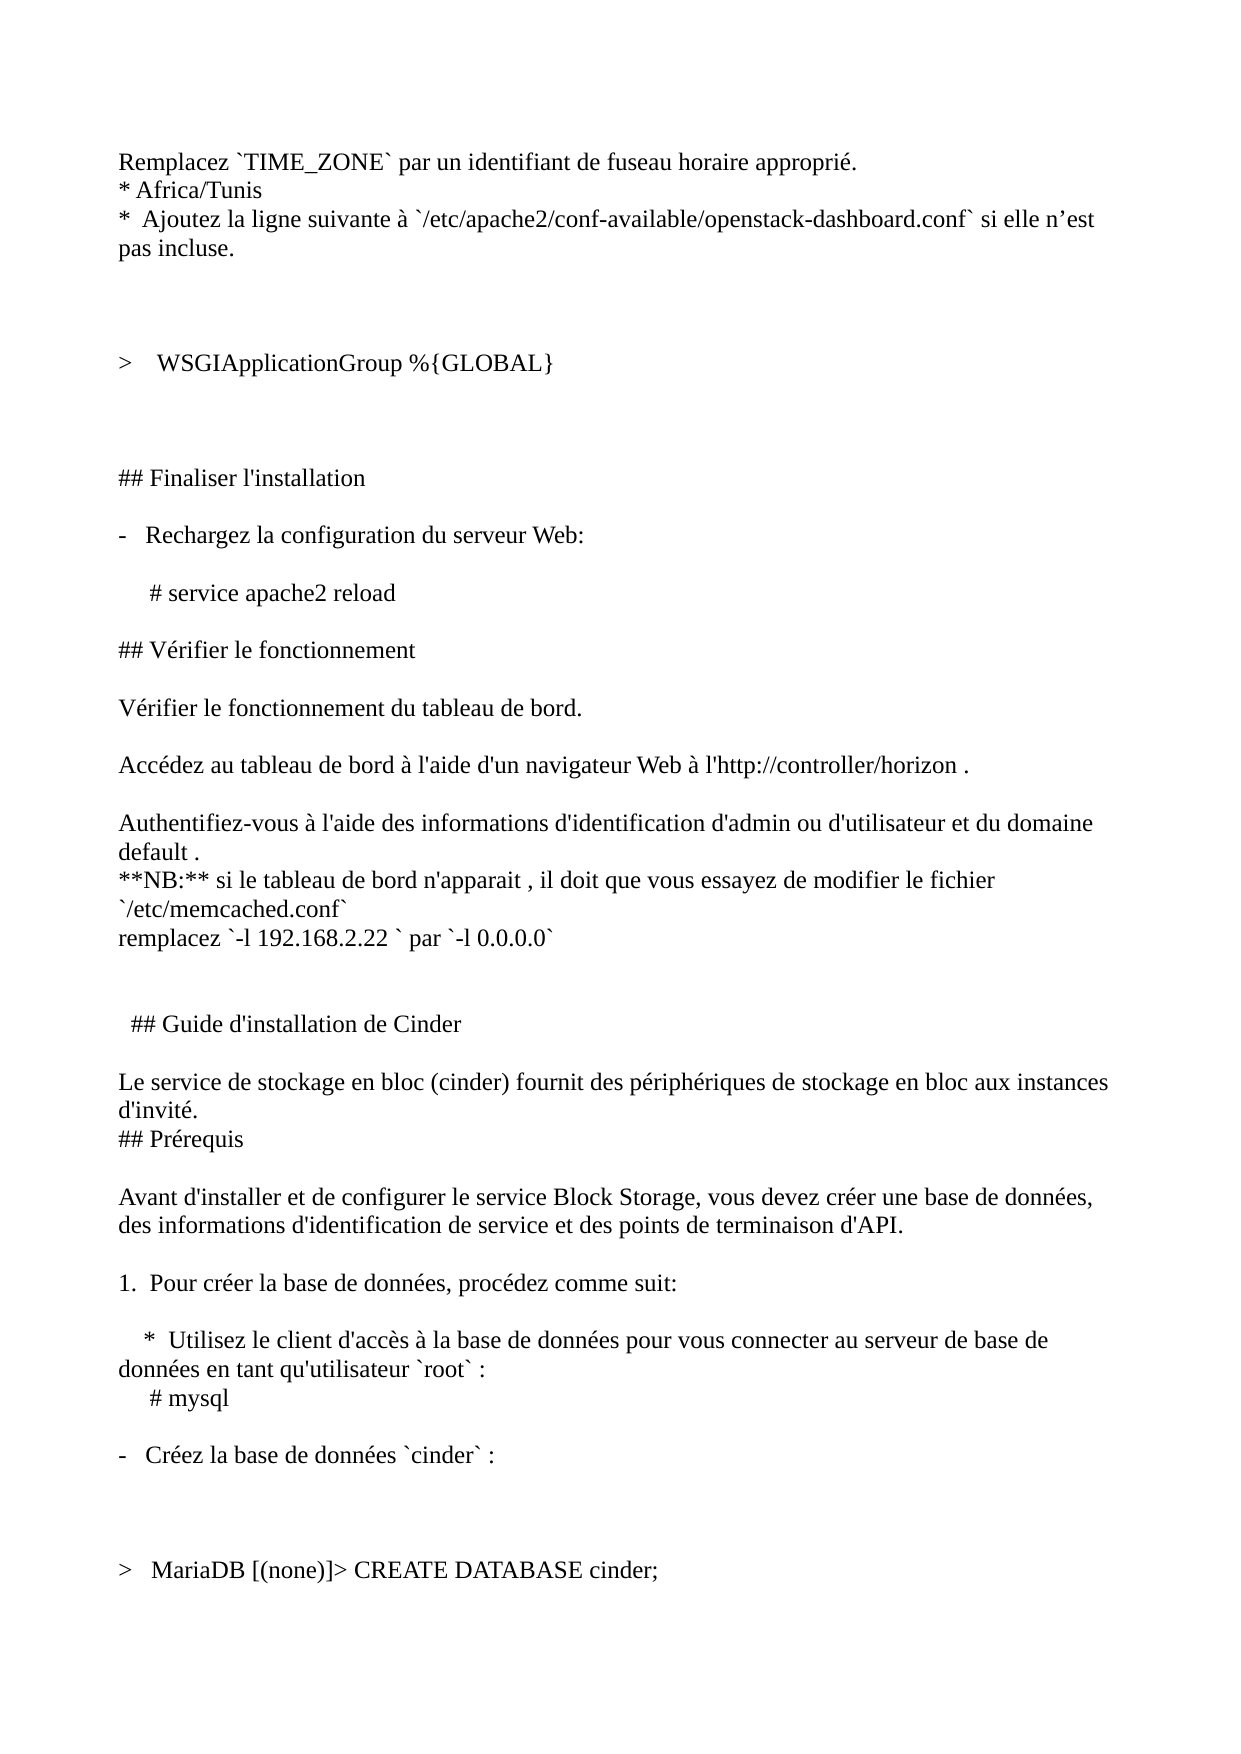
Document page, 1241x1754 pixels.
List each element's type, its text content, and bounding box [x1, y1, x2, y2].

text > WSGIApplicationGroup %{GLOBAL} [118, 348, 1122, 377]
text Vérifier le fonctionnement du tableau de bord. [118, 693, 1122, 722]
text ## Finaliser l'installation [118, 463, 1122, 492]
text remplacez `-l 192.168.2.22 ` par `-l 0.0.0.0` [118, 923, 1122, 952]
text - Créez la base de données `cinder` : [118, 1441, 1122, 1469]
text * Utilisez le client d'accès à la base de données pour vous connecter au serveur de base de données en tant qu'utilisateur `root` : [118, 1326, 1122, 1383]
text * Africa/Tunis [118, 176, 1122, 204]
text ## Guide d'installation de Cinder [118, 1009, 1122, 1038]
text 1. Pour créer la base de données, procédez comme suit: [118, 1268, 1122, 1297]
text ## Prérequis [118, 1124, 1122, 1153]
text - Rechargez la configuration du serveur Web: [118, 521, 1122, 549]
text Authentifiez-vous à l'aide des informations d'identification d'admin ou d'utilisateur et du domaine default . [118, 808, 1122, 866]
text Accédez au tableau de bord à l'aide d'un navigateur Web à l'http://controller/horizon . [118, 751, 1122, 779]
text * Ajoutez la ligne suivante à `/etc/apache2/conf-available/openstack-dashboard.conf` si elle n’est pas incluse. [118, 204, 1122, 262]
text Remplacez `TIME_ZONE` par un identifiant de fuseau horaire approprié. [118, 147, 1122, 176]
text > MariaDB [(none)]> CREATE DATABASE cinder; [118, 1556, 1122, 1584]
text **NB:** si le tableau de bord n'apparait , il doit que vous essayez de modifier le fichier `/etc/memcached.conf` [118, 866, 1122, 923]
text ## Vérifier le fonctionnement [118, 636, 1122, 664]
text Le service de stockage en bloc (cinder) fournit des périphériques de stockage en bloc aux instances d'invité. [118, 1067, 1122, 1124]
text # service apache2 reload [118, 578, 1122, 607]
text Avant d'installer et de configurer le service Block Storage, vous devez créer une base de données, des informations d'identification de service et des points de terminaison d'API. [118, 1182, 1122, 1239]
text # mysql [118, 1383, 1122, 1412]
